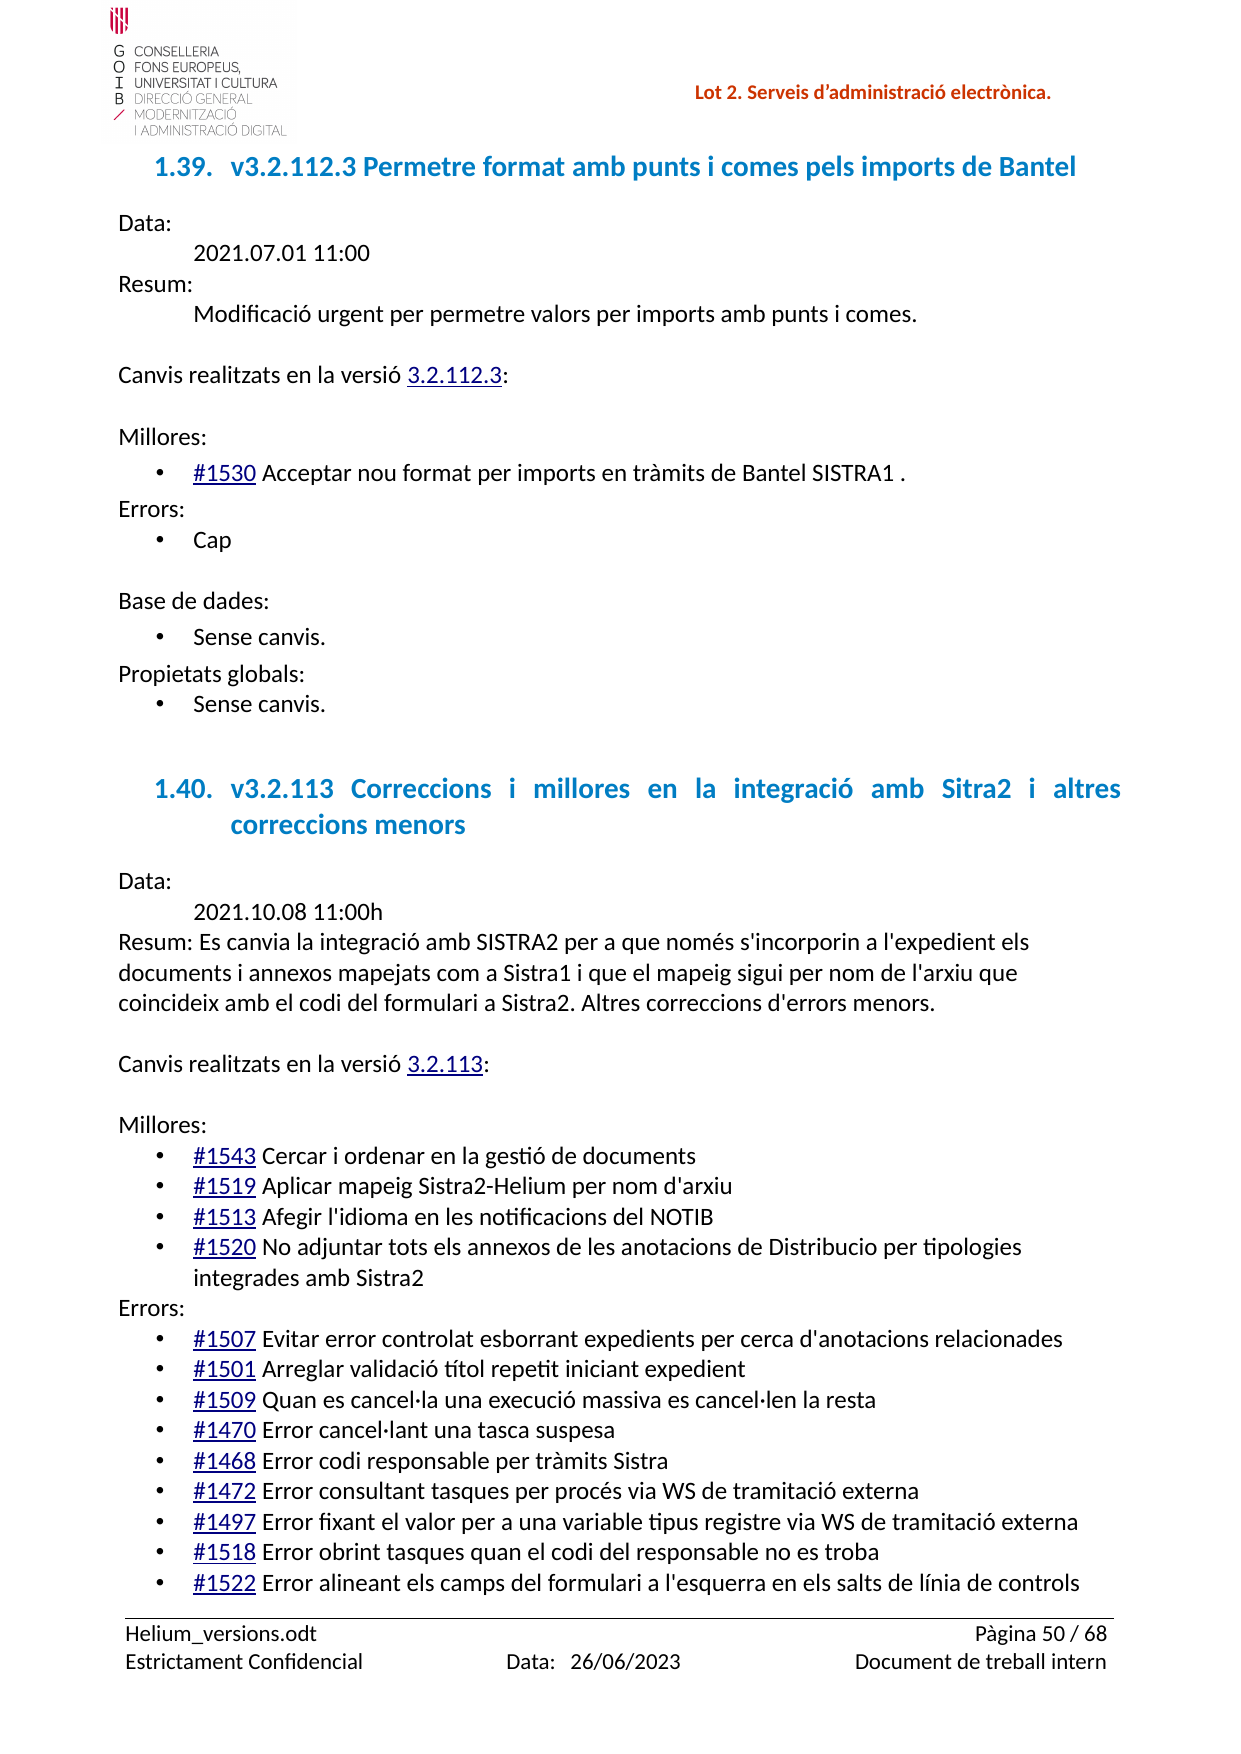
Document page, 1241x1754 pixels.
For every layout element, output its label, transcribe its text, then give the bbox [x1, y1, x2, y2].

text Propietats globals: [118, 658, 1122, 688]
text Modificació urgent per permetre valors per imports amb punts i comes. [118, 298, 1122, 329]
text Canvis realitzats en la versió 3.2.112.3: [118, 359, 1122, 390]
list Sense canvis. [156, 622, 1122, 652]
text 2021.07.01 11:00 [118, 237, 1122, 268]
list #1468 Error codi responsable per tràmits Sistra [156, 1445, 1122, 1476]
list #1501 Arreglar validació títol repetit iniciant expedient [156, 1353, 1122, 1384]
list #1518 Error obrint tasques quan el codi del responsable no es troba [156, 1537, 1122, 1567]
list #1519 Aplicar mapeig Sistra2-Helium per nom d'arxiu [156, 1170, 1122, 1201]
text Resum: Es canvia la integració amb SISTRA2 per a que només s'incorporin a l'expedient els documents i annexos mapejats com a Sistra1 i que el mapeig sigui per nom de l'arxiu que coincideix amb el codi del formulari a Sistra2. Altres correccions d'errors menors. [118, 926, 1122, 1018]
list #1530 Acceptar nou format per imports en tràmits de Bantel SISTRA1 . [156, 457, 1122, 488]
text Millores: [118, 421, 1122, 451]
text Data: [118, 207, 1122, 237]
list #1509 Quan es cancel·la una execució massiva es cancel·len la resta [156, 1384, 1122, 1414]
subtitle v3.2.112.3 Permetre format amb punts i comes pels imports de Bantel [153, 148, 1122, 183]
list #1522 Error alineant els camps del formulari a l'esquerra en els salts de línia de controls [156, 1567, 1122, 1598]
list #1543 Cercar i ordenar en la gestió de documents [156, 1140, 1122, 1170]
text Canvis realitzats en la versió 3.2.113: [118, 1048, 1122, 1079]
list #1470 Error cancel·lant una tasca suspesa [156, 1414, 1122, 1445]
text Base de dades: [118, 585, 1122, 616]
list Sense canvis. [156, 688, 1122, 719]
picture [100, 0, 297, 144]
text Errors: [118, 493, 1122, 524]
subtitle v3.2.113 Correccions i millores en la integració amb Sitra2 i altres correccions menors [153, 770, 1122, 841]
list Cap [156, 524, 1122, 554]
list #1497 Error fixant el valor per a una variable tipus registre via WS de tramitació externa [156, 1506, 1122, 1537]
list #1513 Afegir l'idioma en les notificacions del NOTIB [156, 1201, 1122, 1231]
list #1472 Error consultant tasques per procés via WS de tramitació externa [156, 1476, 1122, 1506]
text Data: [118, 865, 1122, 896]
list #1520 No adjuntar tots els annexos de les anotacions de Distribucio per tipologies integrades amb Sistra2 [156, 1231, 1122, 1292]
text 2021.10.08 11:00h [118, 896, 1122, 926]
list #1507 Evitar error controlat esborrant expedients per cerca d'anotacions relacionades [156, 1323, 1122, 1353]
text Millores: [118, 1109, 1122, 1140]
text Errors: [118, 1292, 1122, 1323]
text Resum: [118, 268, 1122, 298]
